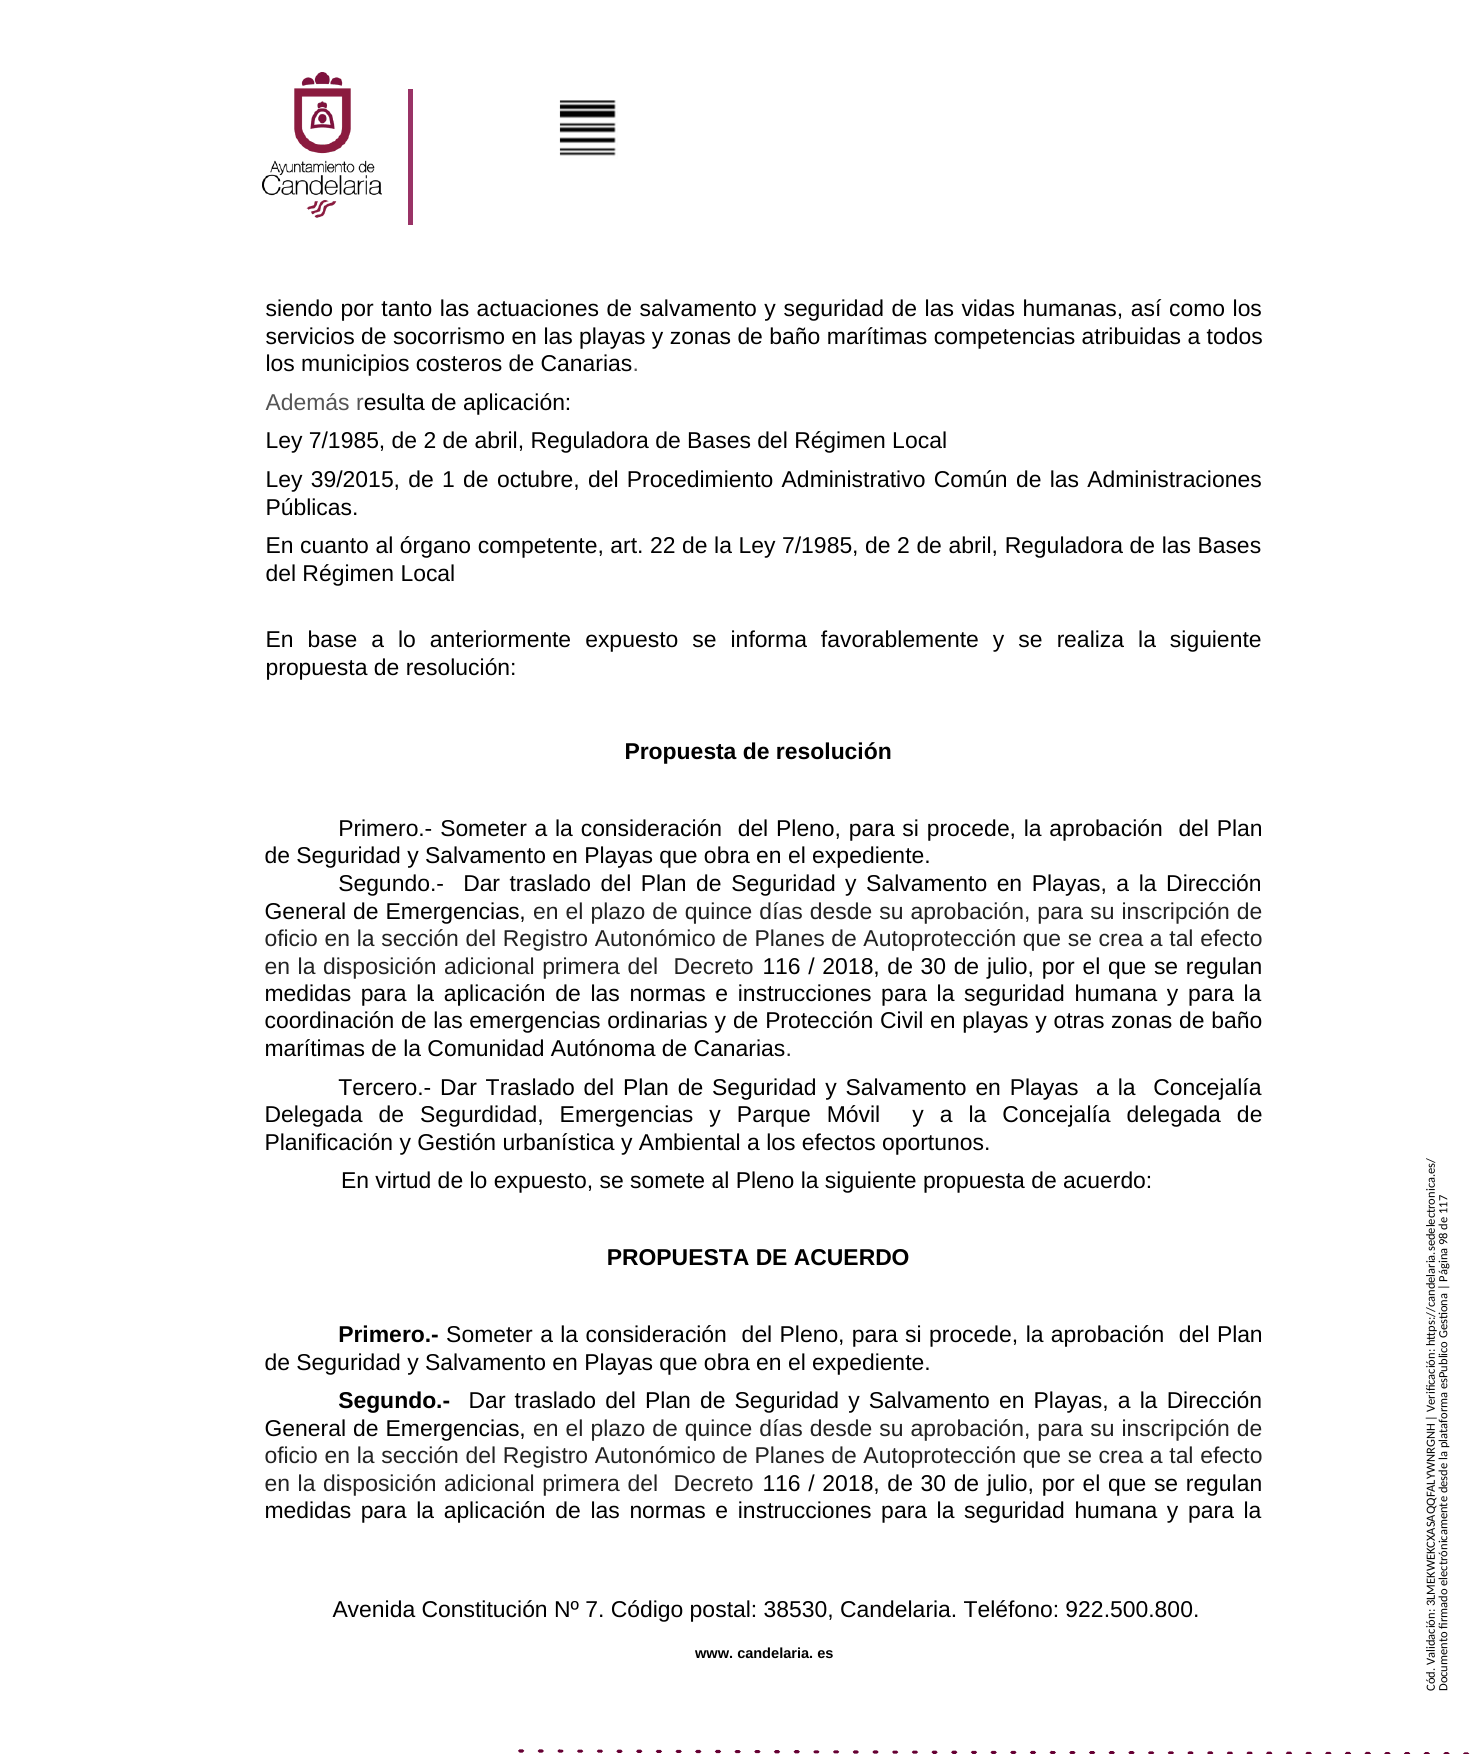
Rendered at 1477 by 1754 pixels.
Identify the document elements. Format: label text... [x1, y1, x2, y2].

text Ley 39/2015, de 1 de octubre, del Procedimiento Administrativo Común de las Administraciones Públicas. [265, 466, 1263, 520]
subtitle Propuesta de resolución [266, 738, 1262, 764]
text En virtud de lo expuesto, se somete al Pleno la siguiente propuesta de acuerdo: [341, 1167, 1263, 1193]
text Segundo.- Dar traslado del Plan de Seguridad y Salvamento en Playas, a la Dirección General de Emergencias, en el plazo de quince días desde su aprobación, para su inscripción de oficio en la sección del Registro Autonómico de Planes de Autoprotección que se crea a tal efecto en la disposición adicional primera del Decreto 116 / 2018, de 30 de julio, por el que se regulan medidas para la aplicación de las normas e instrucciones para la seguridad humana y para la [264, 1387, 1263, 1523]
text siendo por tanto las actuaciones de salvamento y seguridad de las vidas humanas, así como los servicios de socorrismo en las playas y zonas de baño marítimas competencias atribuidas a todos los municipios costeros de Canarias. [265, 295, 1263, 376]
text Además resulta de aplicación: [265, 389, 1263, 415]
text En base a lo anteriormente expuesto se informa favorablemente y se realiza la siguiente propuesta de resolución: [265, 626, 1263, 680]
text Primero.- Someter a la consideración del Pleno, para si procede, la aprobación del Plan de Seguridad y Salvamento en Playas que obra en el expediente. [264, 815, 1263, 869]
text Ley 7/1985, de 2 de abril, Reguladora de Bases del Régimen Local [265, 427, 1263, 454]
text En cuanto al órgano competente, art. 22 de la Ley 7/1985, de 2 de abril, Reguladora de las Bases del Régimen Local [265, 532, 1263, 586]
text Primero.- Someter a la consideración del Pleno, para si procede, la aprobación del Plan de Seguridad y Salvamento en Playas que obra en el expediente. [264, 1321, 1263, 1375]
text Tercero.- Dar Traslado del Plan de Seguridad y Salvamento en Playas a la Concejalía Delegada de Segurdidad, Emergencias y Parque Móvil y a la Concejalía delegada de Planificación y Gestión urbanística y Ambiental a los efectos oportunos. [264, 1074, 1263, 1155]
subtitle PROPUESTA DE ACUERDO [266, 1244, 1262, 1270]
text Segundo.- Dar traslado del Plan de Seguridad y Salvamento en Playas, a la Dirección General de Emergencias, en el plazo de quince días desde su aprobación, para su inscripción de oficio en la sección del Registro Autonómico de Planes de Autoprotección que se crea a tal efecto en la disposición adicional primera del Decreto 116 / 2018, de 30 de julio, por el que se regulan medidas para la aplicación de las normas e instrucciones para la seguridad humana y para la coordinación de las emergencias ordinarias y de Protección Civil en playas y otras zonas de baño marítimas de la Comunidad Autónoma de Canarias. [264, 870, 1263, 1061]
